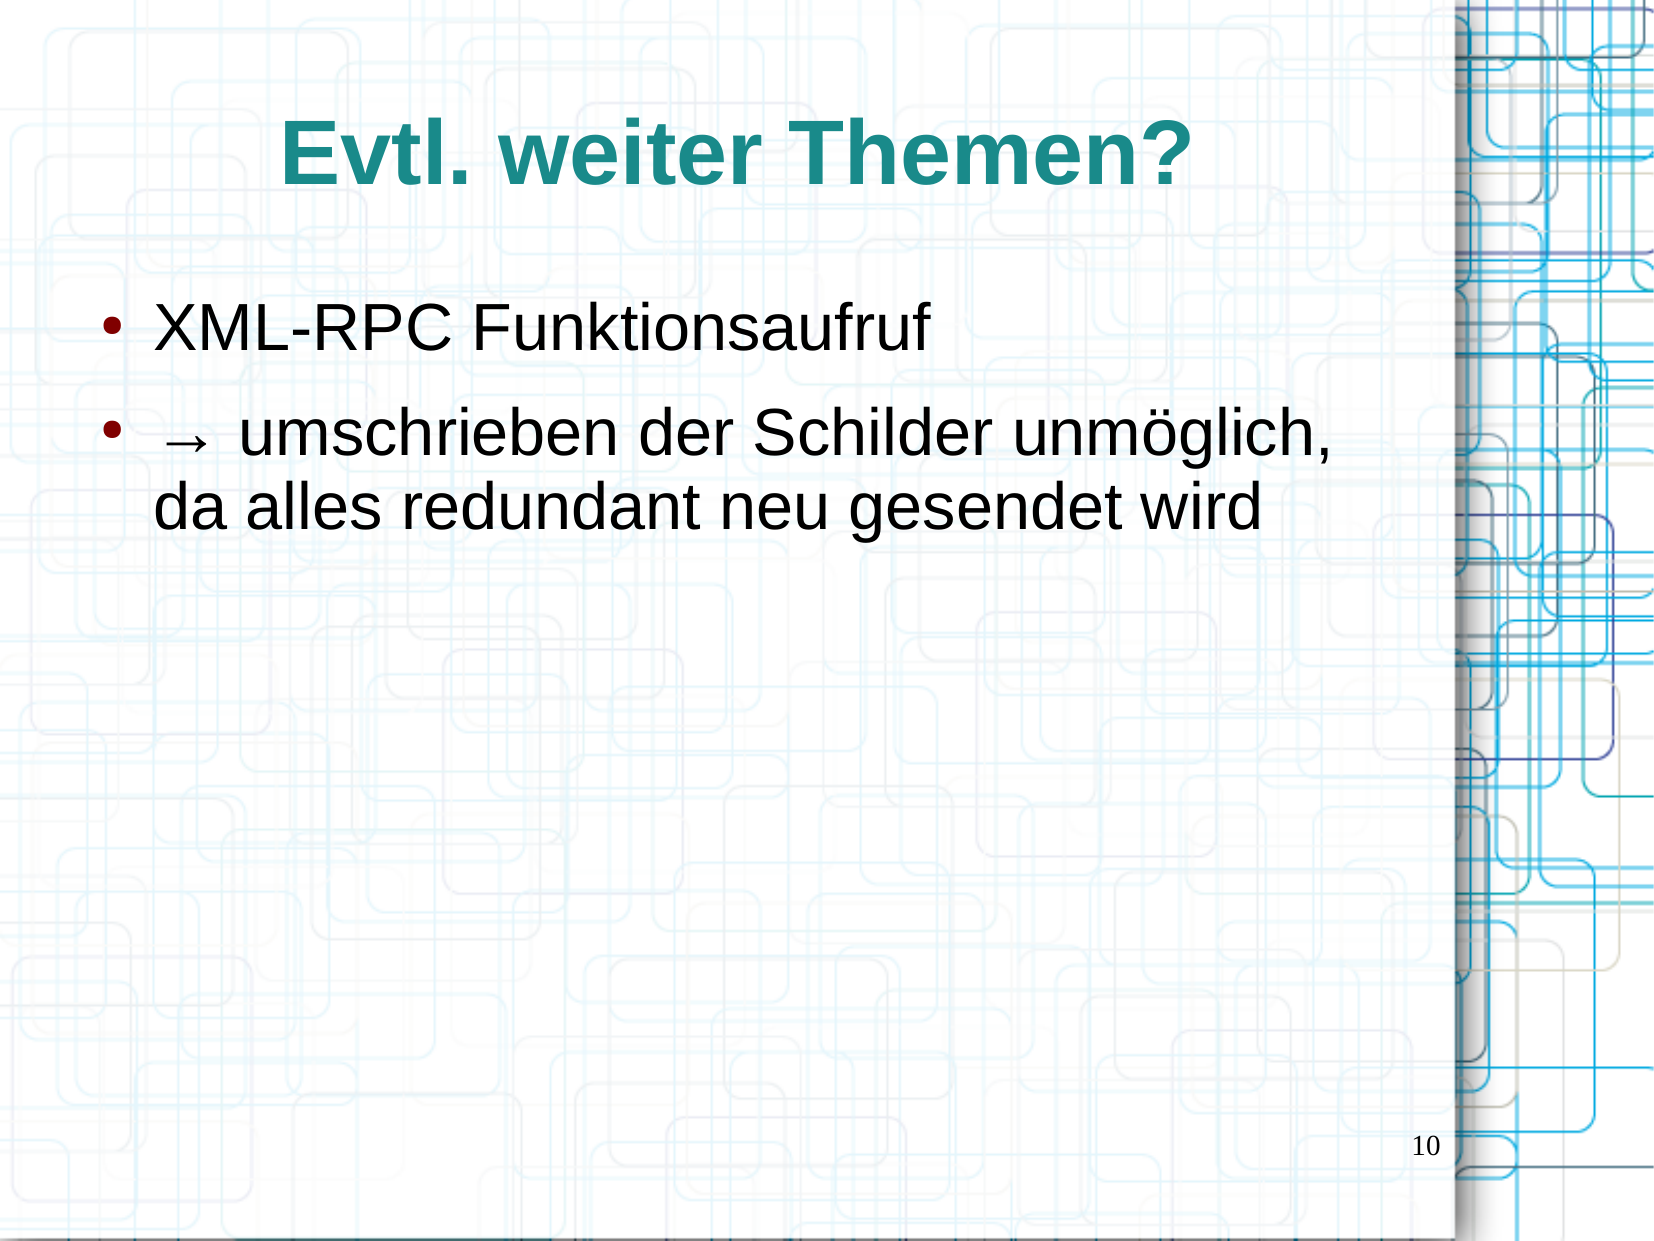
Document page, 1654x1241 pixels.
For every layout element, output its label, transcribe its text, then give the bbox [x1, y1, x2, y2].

list XML-RPC Funktionsaufruf → umschrieben der Schilder unmöglich, da alles redundant neu gesendet wird [82, 290, 1418, 1106]
picture [0, 0, 1654, 1241]
title Evtl. weiter Themen? [59, 51, 1418, 255]
